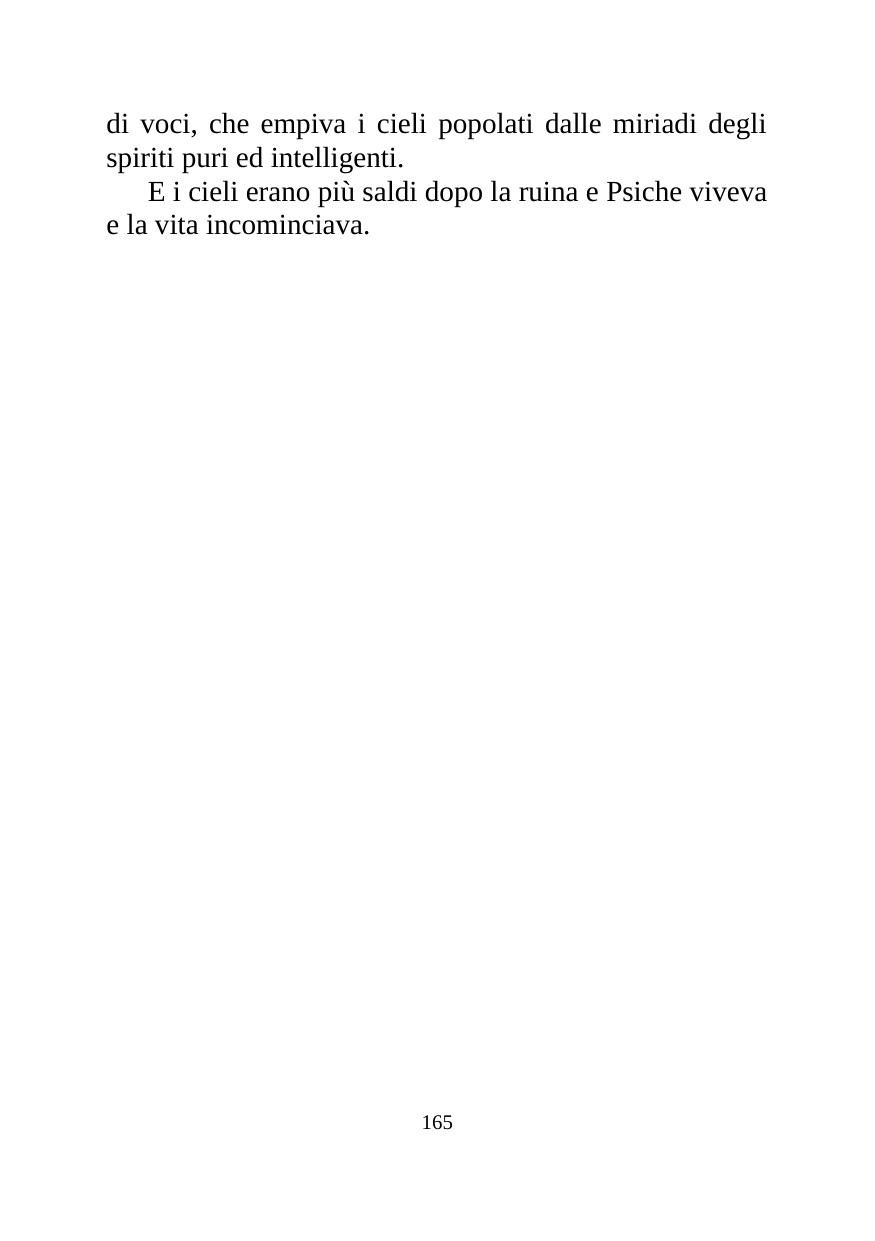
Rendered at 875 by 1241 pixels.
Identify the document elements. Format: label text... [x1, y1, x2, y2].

text E i cieli erano più saldi dopo la ruina e Psiche viveva e la vita incominciava. [106, 174, 768, 241]
text di voci, che empiva i cieli popolati dalle miriadi degli spiriti puri ed intelligenti. [106, 106, 768, 173]
